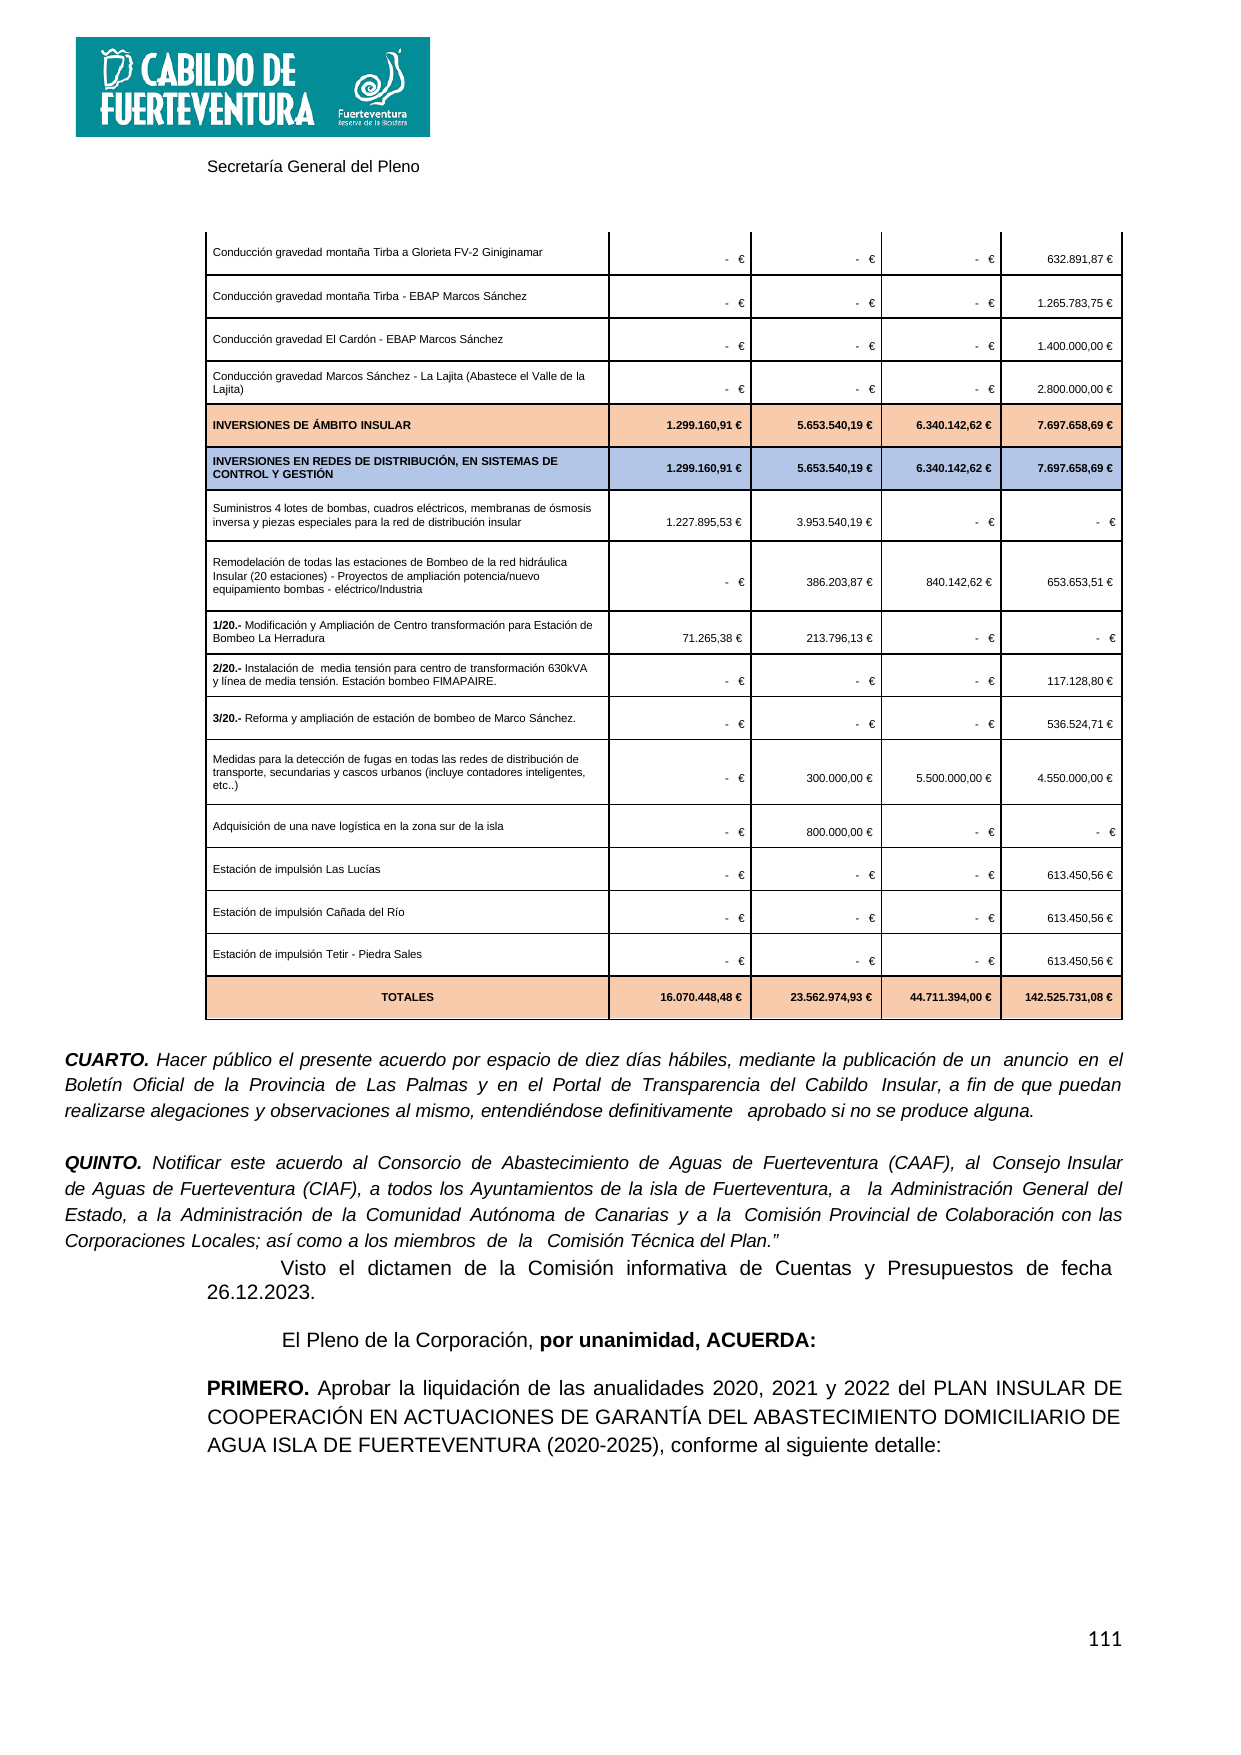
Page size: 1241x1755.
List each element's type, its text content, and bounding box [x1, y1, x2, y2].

table_cell - € [882, 655, 1000, 696]
table_cell - € [752, 276, 881, 317]
table_cell 653.653,51 € [1002, 542, 1121, 610]
table_cell 800.000,00 € [752, 805, 881, 847]
table_cell - € [882, 491, 1000, 540]
table_cell - € [610, 319, 750, 360]
table_cell - € [882, 276, 1000, 317]
table_cell TOTALES [207, 977, 608, 1018]
table_cell - € [752, 362, 881, 403]
table_cell 5.653.540,19 € [752, 448, 881, 489]
table_cell 300.000,00 € [752, 740, 881, 804]
table_cell 2/20.- Instalación de media tensión para centro de transformación 630kVA y línea de media tensión. Estación bombeo FIMAPAIRE. [207, 655, 608, 696]
table_cell 3/20.- Reforma y ampliación de estación de bombeo de Marco Sánchez. [207, 697, 608, 739]
table_cell 117.128,80 € [1002, 655, 1121, 696]
table_cell - € [610, 655, 750, 696]
table_cell - € [752, 891, 881, 932]
table_cell - € [882, 697, 1000, 739]
table_cell 840.142,62 € [882, 542, 1000, 610]
table_cell 1.265.783,75 € [1002, 276, 1121, 317]
text CUARTO. Hacer público el presente acuerdo por espacio de diez días hábiles, mediante la publicación de un anuncio en el Boletín Oficial de la Provincia de Las Palmas y en el Portal de Transparencia del Cabildo Insular, a fin de que puedan realizarse alegaciones y observaciones al mismo, entendiéndose definitivamente aprobado si no se produce alguna. [64, 1048, 1123, 1121]
table_header - € [882, 232, 1000, 274]
table_cell - € [610, 934, 750, 975]
table_header - € [752, 232, 881, 274]
table_cell - € [752, 697, 881, 739]
table_cell Conducción gravedad Marcos Sánchez - La Lajita (Abastece el Valle de la Lajita) [207, 362, 608, 403]
table_cell 1.227.895,53 € [610, 491, 750, 540]
table_cell Remodelación de todas las estaciones de Bombeo de la red hidráulica Insular (20 estaciones) - Proyectos de ampliación potencia/nuevo equipamiento bombas - eléctrico/Industria [207, 542, 608, 610]
table_cell - € [610, 891, 750, 932]
table_cell Adquisición de una nave logística en la zona sur de la isla [207, 805, 608, 847]
table_cell 2.800.000,00 € [1002, 362, 1121, 403]
table_cell 6.340.142,62 € [882, 448, 1000, 489]
text QUINTO. Notificar este acuerdo al Consorcio de Abastecimiento de Aguas de Fuerteventura (CAAF), al Consejo Insular de Aguas de Fuerteventura (CIAF), a todos los Ayuntamientos de la isla de Fuerteventura, a la Administración General del Estado, a la Administración de la Comunidad Autónoma de Canarias y a la Comisión Provincial de Colaboración con las Corporaciones Locales; así como a los miembros de la Comisión Técnica del Plan.” [64, 1152, 1123, 1251]
table_cell 1.299.160,91 € [610, 405, 750, 446]
table_cell 613.450,56 € [1002, 934, 1121, 975]
table_cell Estación de impulsión Tetir - Piedra Sales [207, 934, 608, 975]
table_cell - € [610, 848, 750, 890]
table_header 632.891,87 € [1002, 232, 1121, 274]
text AGUA ISLA DE FUERTEVENTURA (2020-2025), conforme al siguiente detalle: [207, 1433, 1134, 1457]
table_cell - € [752, 934, 881, 975]
table_cell - € [610, 740, 750, 804]
table_cell - € [882, 848, 1000, 890]
table_cell Conducción gravedad montaña Tirba - EBAP Marcos Sánchez [207, 276, 608, 317]
table_cell - € [752, 319, 881, 360]
table_cell 1/20.- Modificación y Ampliación de Centro transformación para Estación de Bombeo La Herradura [207, 612, 608, 653]
table_cell 16.070.448,48 € [610, 977, 750, 1018]
table_cell 213.796,13 € [752, 612, 881, 653]
table_cell - € [610, 697, 750, 739]
table_cell INVERSIONES DE ÁMBITO INSULAR [207, 405, 608, 446]
table_cell 7.697.658,69 € [1002, 448, 1121, 489]
table_header Conducción gravedad montaña Tirba a Glorieta FV-2 Giniginamar [207, 232, 608, 274]
table_cell - € [1002, 612, 1121, 653]
table_cell 536.524,71 € [1002, 697, 1121, 739]
table_cell - € [752, 655, 881, 696]
table_cell - € [882, 891, 1000, 932]
table_cell - € [610, 542, 750, 610]
table_cell 44.711.394,00 € [882, 977, 1000, 1018]
table_cell Medidas para la detección de fugas en todas las redes de distribución de transporte, secundarias y cascos urbanos (incluye contadores inteligentes, etc..) [207, 740, 608, 804]
table_cell 3.953.540,19 € [752, 491, 881, 540]
table_cell - € [882, 319, 1000, 360]
table_cell 4.550.000,00 € [1002, 740, 1121, 804]
table_cell - € [610, 362, 750, 403]
table_header - € [610, 232, 750, 274]
table_cell Conducción gravedad El Cardón - EBAP Marcos Sánchez [207, 319, 608, 360]
table_cell - € [610, 276, 750, 317]
table_cell 5.500.000,00 € [882, 740, 1000, 804]
table_cell 1.400.000,00 € [1002, 319, 1121, 360]
table_cell 23.562.974,93 € [752, 977, 881, 1018]
table_cell 7.697.658,69 € [1002, 405, 1121, 446]
text El Pleno de la Corporación, por unanimidad, ACUERDA: [282, 1328, 1134, 1352]
table_cell - € [752, 848, 881, 890]
table_cell 5.653.540,19 € [752, 405, 881, 446]
table_cell Estación de impulsión Las Lucías [207, 848, 608, 890]
table_cell - € [882, 805, 1000, 847]
table_cell 613.450,56 € [1002, 891, 1121, 932]
table_cell - € [1002, 491, 1121, 540]
text PRIMERO. Aprobar la liquidación de las anualidades 2020, 2021 y 2022 del PLAN INSULAR DE COOPERACIÓN EN ACTUACIONES DE GARANTÍA DEL ABASTECIMIENTO DOMICILIARIO DE [207, 1376, 1123, 1428]
table_cell - € [882, 934, 1000, 975]
table_cell 1.299.160,91 € [610, 448, 750, 489]
table_cell 71.265,38 € [610, 612, 750, 653]
table_cell 386.203,87 € [752, 542, 881, 610]
table_cell INVERSIONES EN REDES DE DISTRIBUCIÓN, EN SISTEMAS DE CONTROL Y GESTIÓN [207, 448, 608, 489]
table_cell - € [882, 362, 1000, 403]
table_cell 6.340.142,62 € [882, 405, 1000, 446]
table_cell - € [882, 612, 1000, 653]
table_cell - € [1002, 805, 1121, 847]
table_cell 142.525.731,08 € [1002, 977, 1121, 1018]
table_cell - € [610, 805, 750, 847]
table_cell 613.450,56 € [1002, 848, 1121, 890]
table_cell Estación de impulsión Cañada del Río [207, 891, 608, 932]
text Visto el dictamen de la Comisión informativa de Cuentas y Presupuestos de fecha 26.12.2023. [207, 1256, 1123, 1304]
table_cell Suministros 4 lotes de bombas, cuadros eléctricos, membranas de ósmosis inversa y piezas especiales para la red de distribución insular [207, 491, 608, 540]
